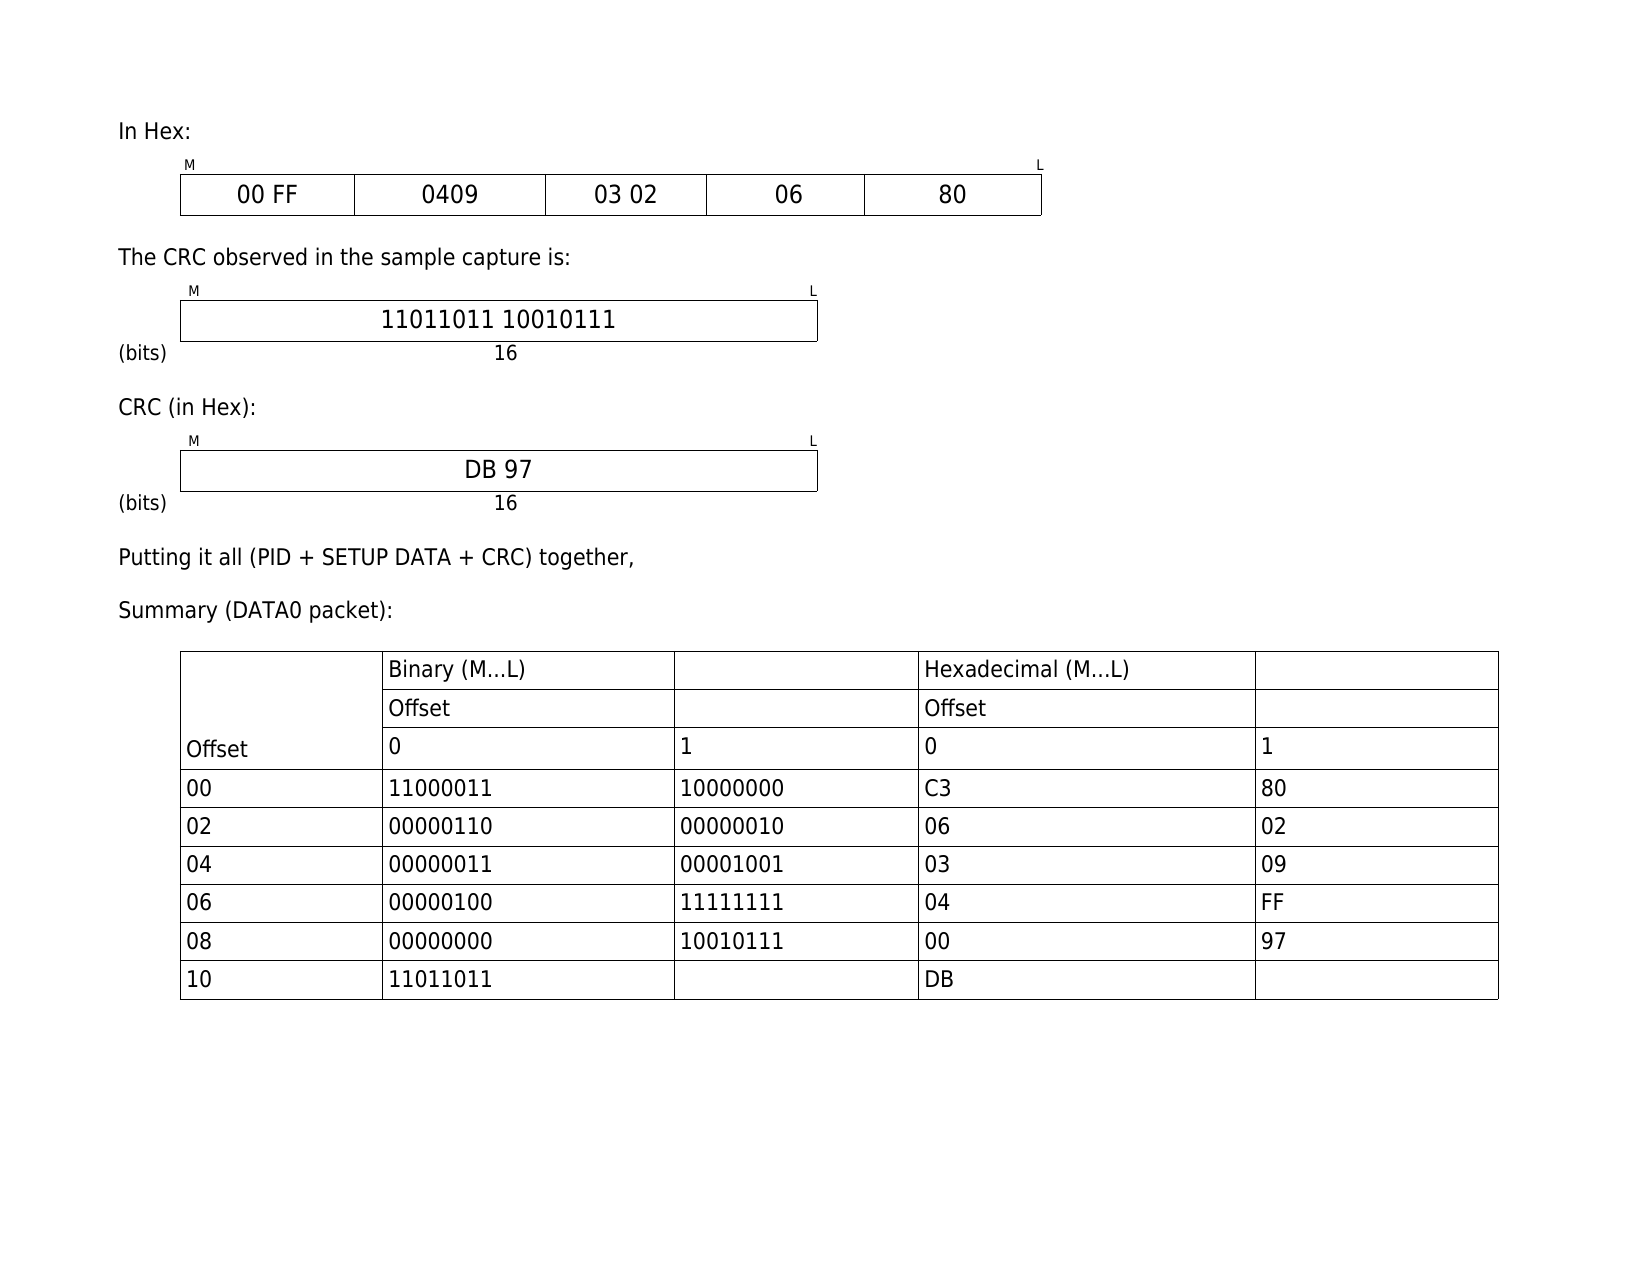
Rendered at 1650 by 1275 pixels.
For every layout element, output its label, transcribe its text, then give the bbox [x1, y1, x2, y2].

text Putting it all (PID + SETUP DATA + CRC) together, [118, 544, 1532, 571]
table_header [1256, 652, 1498, 689]
table_cell DB [919, 961, 1255, 998]
table_header 80 [865, 175, 1041, 215]
table_cell 00000000 [383, 923, 674, 960]
table_cell Offset [919, 690, 1255, 727]
table_cell 10010111 [675, 923, 918, 960]
text CRC (in Hex): [118, 394, 1532, 421]
table_cell 02 [1256, 808, 1498, 846]
table_cell 10 [181, 961, 382, 998]
table_cell C3 [919, 770, 1255, 807]
text M L [118, 421, 1532, 450]
table_cell 00000100 [383, 885, 674, 922]
table_header Offset [181, 652, 382, 769]
table_cell 0 [383, 728, 674, 769]
text (bits) 16 [118, 341, 1532, 365]
text (bits) 16 [118, 491, 1532, 515]
text The CRC observed in the sample capture is: [118, 244, 1532, 271]
table_cell 97 [1256, 923, 1498, 960]
table_header 0409 [355, 175, 545, 215]
table_cell 80 [1256, 770, 1498, 807]
table_cell 00000011 [383, 847, 674, 884]
table_cell 1 [675, 728, 918, 769]
table_header DB 97 [181, 451, 817, 491]
table_cell 00000110 [383, 808, 674, 846]
table_cell 04 [919, 885, 1255, 922]
table_cell [675, 690, 918, 727]
table_cell 00 [181, 770, 382, 807]
table_cell 00001001 [675, 847, 918, 884]
table_cell [1256, 690, 1498, 727]
table_cell 03 [919, 847, 1255, 884]
text In Hex: [118, 118, 1532, 145]
text M L [118, 271, 1532, 300]
table_header [675, 652, 918, 689]
table_cell 06 [181, 885, 382, 922]
table_cell 11011011 [383, 961, 674, 998]
table_cell 06 [919, 808, 1255, 846]
table_cell 00 [919, 923, 1255, 960]
table_header 11011011 10010111 [181, 301, 817, 341]
table_cell FF [1256, 885, 1498, 922]
table_cell 02 [181, 808, 382, 846]
table_cell 0 [919, 728, 1255, 769]
text M L [118, 145, 1532, 174]
table_header 06 [707, 175, 864, 215]
table_header Hexadecimal (M...L) [919, 652, 1255, 689]
table_header 03 02 [546, 175, 706, 215]
table_cell [1256, 961, 1498, 998]
table_header Binary (M...L) [383, 652, 674, 689]
table_header 00 FF [181, 175, 354, 215]
table_cell 09 [1256, 847, 1498, 884]
table_cell 11000011 [383, 770, 674, 807]
table_cell 1 [1256, 728, 1498, 769]
table_cell Offset [383, 690, 674, 727]
table_cell [675, 961, 918, 998]
table_cell 04 [181, 847, 382, 884]
table_cell 00000010 [675, 808, 918, 846]
table_cell 11111111 [675, 885, 918, 922]
text Summary (DATA0 packet): [118, 597, 1532, 624]
table_cell 10000000 [675, 770, 918, 807]
table_cell 08 [181, 923, 382, 960]
